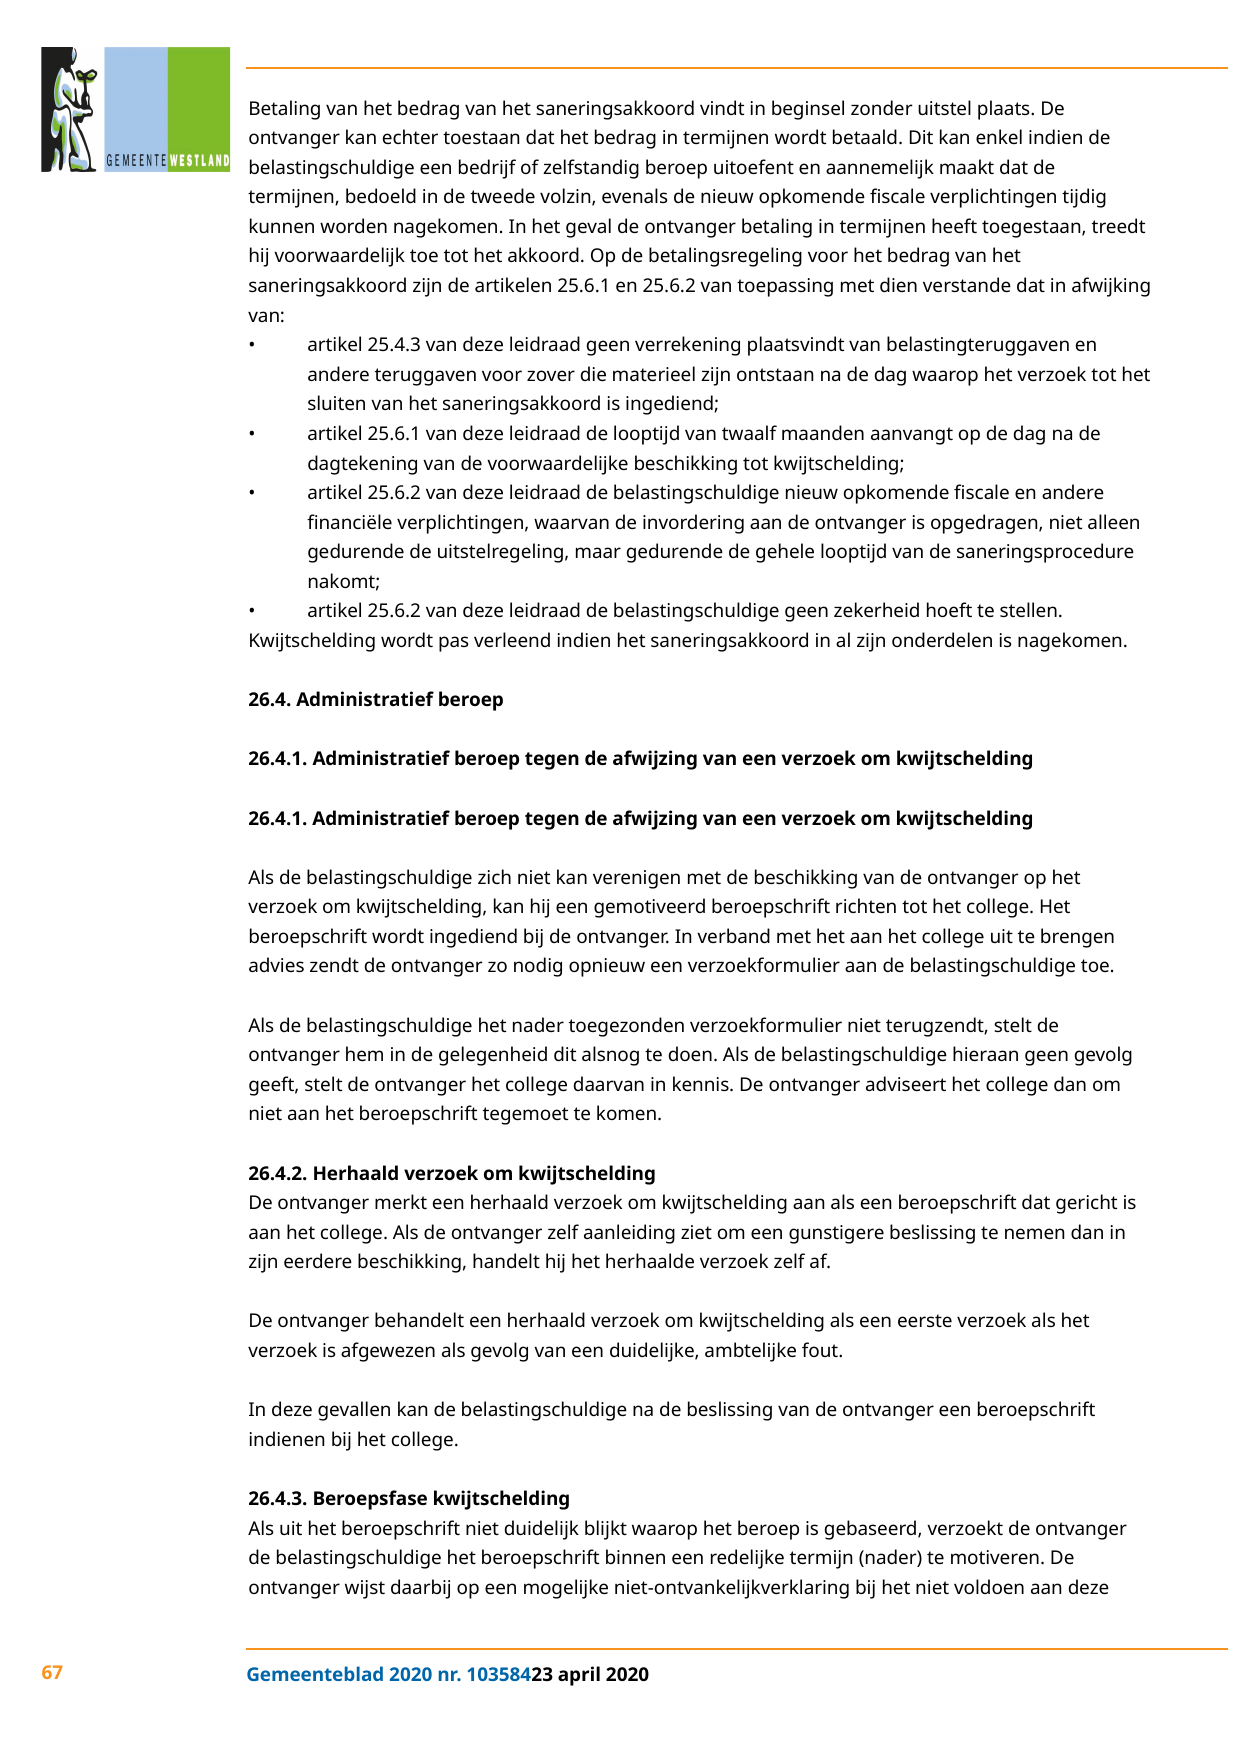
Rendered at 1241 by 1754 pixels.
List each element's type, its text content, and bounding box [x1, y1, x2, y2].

list artikel 25.6.2 van deze leidraad de belastingschuldige nieuw opkomende fiscale en andere financiële verplichtingen, waarvan de invordering aan de ontvanger is opgedragen, niet alleen gedurende de uitstelregeling, maar gedurende de gehele looptijd van de saneringsprocedure nakomt; [248, 479, 1152, 594]
text Betaling van het bedrag van het saneringsakkoord vindt in beginsel zonder uitstel plaats. De ontvanger kan echter toestaan dat het bedrag in termijnen wordt betaald. Dit kan enkel indien de belastingschuldige een bedrijf of zelfstandig beroep uitoefent en aannemelijk maakt dat de termijnen, bedoeld in de tweede volzin, evenals de nieuw opkomende fiscale verplichtingen tijdig kunnen worden nagekomen. In het geval de ontvanger betaling in termijnen heeft toegestaan, treedt hij voorwaardelijk toe tot het akkoord. Op de betalingsregeling voor het bedrag van het saneringsakkoord zijn de artikelen 25.6.1 en 25.6.2 van toepassing met dien verstande dat in afwijking van: [248, 95, 1152, 328]
text 26.4.2. Herhaald verzoek om kwijtschelding [248, 1160, 1152, 1186]
text Als de belastingschuldige zich niet kan verenigen met de beschikking van de ontvanger op het verzoek om kwijtschelding, kan hij een gemotiveerd beroepschrift richten tot het college. Het beroepschrift wordt ingediend bij de ontvanger. In verband met het aan het college uit te brengen advies zendt de ontvanger zo nodig opnieuw een verzoekformulier aan de belastingschuldige toe. [248, 864, 1152, 978]
list artikel 25.4.3 van deze leidraad geen verrekening plaatsvindt van belastingteruggaven en andere teruggaven voor zover die materieel zijn ontstaan na de dag waarop het verzoek tot het sluiten van het saneringsakkoord is ingediend; [248, 331, 1152, 416]
text Als uit het beroepschrift niet duidelijk blijkt waarop het beroep is gebaseerd, verzoekt de ontvanger de belastingschuldige het beroepschrift binnen een redelijke termijn (nader) te motiveren. De ontvanger wijst daarbij op een mogelijke niet-ontvankelijkverklaring bij het niet voldoen aan deze [248, 1515, 1152, 1600]
list artikel 25.6.1 van deze leidraad de looptijd van twaalf maanden aanvangt op de dag na de dagtekening van de voorwaardelijke beschikking tot kwijtschelding; [248, 420, 1152, 476]
text De ontvanger behandelt een herhaald verzoek om kwijtschelding als een eerste verzoek als het verzoek is afgewezen als gevolg van een duidelijke, ambtelijke fout. [248, 1308, 1152, 1363]
text Als de belastingschuldige het nader toegezonden verzoekformulier niet terugzendt, stelt de ontvanger hem in de gelegenheid dit alsnog te doen. Als de belastingschuldige hieraan geen gevolg geeft, stelt de ontvanger het college daarvan in kennis. De ontvanger adviseert het college dan om niet aan het beroepschrift tegemoet te komen. [248, 1012, 1152, 1126]
list artikel 25.6.2 van deze leidraad de belastingschuldige geen zekerheid hoeft te stellen. [248, 598, 1152, 623]
text Kwijtschelding wordt pas verleend indien het saneringsakkoord in al zijn onderdelen is nagekomen. [248, 627, 1152, 653]
text 26.4.1. Administratief beroep tegen de afwijzing van een verzoek om kwijtschelding [248, 746, 1152, 771]
text 26.4.3. Beroepsfase kwijtschelding [248, 1485, 1152, 1511]
picture [41, 47, 231, 172]
text 26.4.1. Administratief beroep tegen de afwijzing van een verzoek om kwijtschelding [248, 805, 1152, 831]
text De ontvanger merkt een herhaald verzoek om kwijtschelding aan als een beroepschrift dat gericht is aan het college. Als de ontvanger zelf aanleiding ziet om een gunstigere beslissing te nemen dan in zijn eerdere beschikking, handelt hij het herhaalde verzoek zelf af. [248, 1189, 1152, 1274]
text 26.4. Administratief beroep [248, 686, 1152, 712]
text In deze gevallen kan de belastingschuldige na de beslissing van de ontvanger een beroepschrift indienen bij het college. [248, 1396, 1152, 1452]
